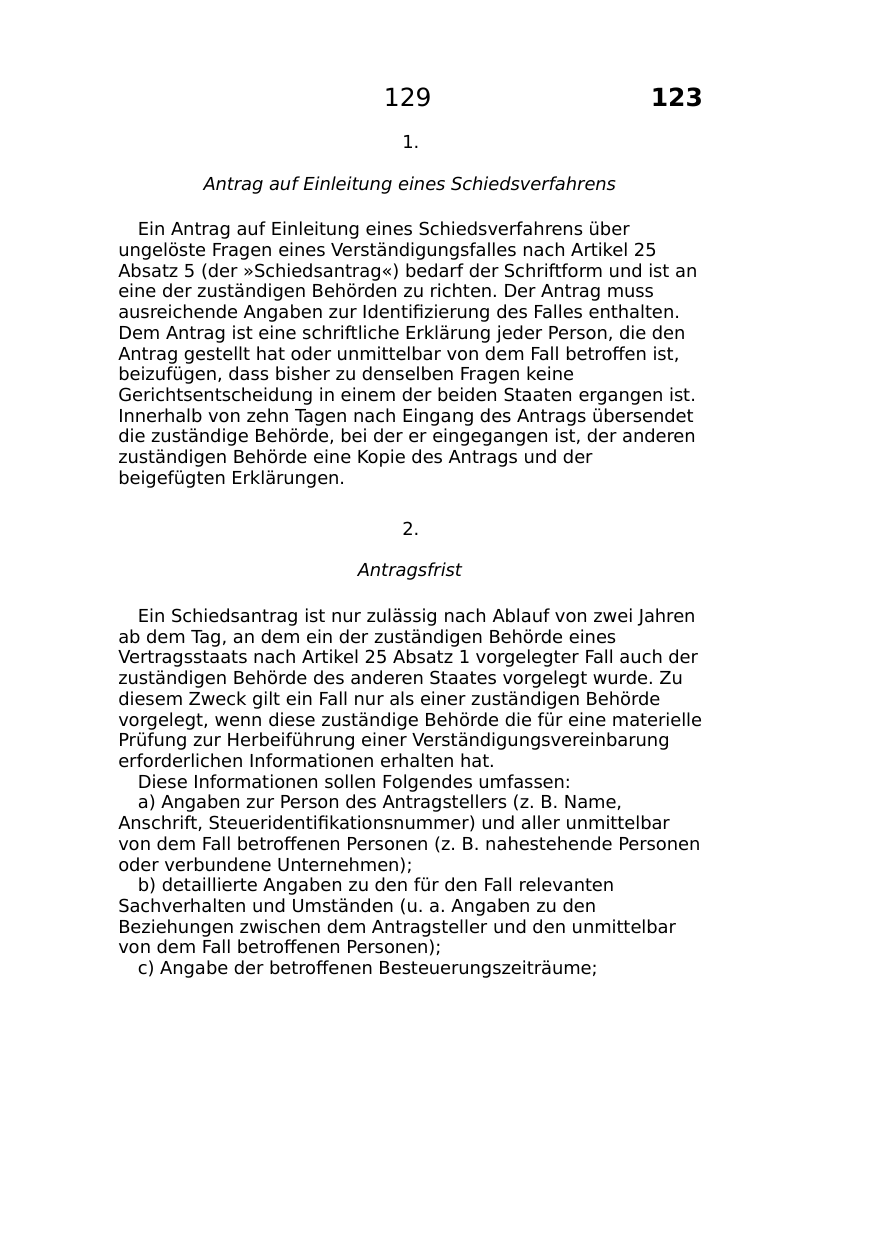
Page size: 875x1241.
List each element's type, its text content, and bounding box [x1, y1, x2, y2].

text a) Angaben zur Person des Antragstellers (z. B. Name, Anschrift, Steueridentifikationsnummer) und aller unmittelbar von dem Fall betroffenen Personen (z. B. nahestehende Personen oder verbundene Unternehmen); [118, 792, 703, 875]
text c) Angabe der betroffenen Besteuerungszeiträume; [118, 958, 703, 979]
subtitle 2. Antragsfrist [118, 518, 703, 581]
subtitle 1. Antrag auf Einleitung eines Schiedsverfahrens [118, 132, 703, 194]
text b) detaillierte Angaben zu den für den Fall relevanten Sachverhalten und Umständen (u. a. Angaben zu den Beziehungen zwischen dem Antragsteller und den unmittelbar von dem Fall betroffenen Personen); [118, 875, 703, 958]
text Ein Antrag auf Einleitung eines Schiedsverfahrens über ungelöste Fragen eines Verständigungsfalles nach Artikel 25 Absatz 5 (der »Schiedsantrag«) bedarf der Schriftform und ist an eine der zuständigen Behörden zu richten. Der Antrag muss ausreichende Angaben zur Identifizierung des Falles enthalten. Dem Antrag ist eine schriftliche Erklärung jeder Person, die den Antrag gestellt hat oder unmittelbar von dem Fall betroffen ist, beizufügen, dass bisher zu denselben Fragen keine Gerichtsentscheidung in einem der beiden Staaten ergangen ist. Innerhalb von zehn Tagen nach Eingang des Antrags übersendet die zuständige Behörde, bei der er eingegangen ist, der anderen zuständigen Behörde eine Kopie des Antrags und der beigefügten Erklärungen. [118, 219, 703, 488]
text Ein Schiedsantrag ist nur zulässig nach Ablauf von zwei Jahren ab dem Tag, an dem ein der zuständigen Behörde eines Vertragsstaats nach Artikel 25 Absatz 1 vorgelegter Fall auch der zuständigen Behörde des anderen Staates vorgelegt wurde. Zu diesem Zweck gilt ein Fall nur als einer zuständigen Behörde vorgelegt, wenn diese zuständige Behörde die für eine materielle Prüfung zur Herbeiführung einer Verständigungsvereinbarung erforderlichen Informationen erhalten hat. [118, 606, 703, 772]
text Diese Informationen sollen Folgendes umfassen: [118, 772, 703, 792]
